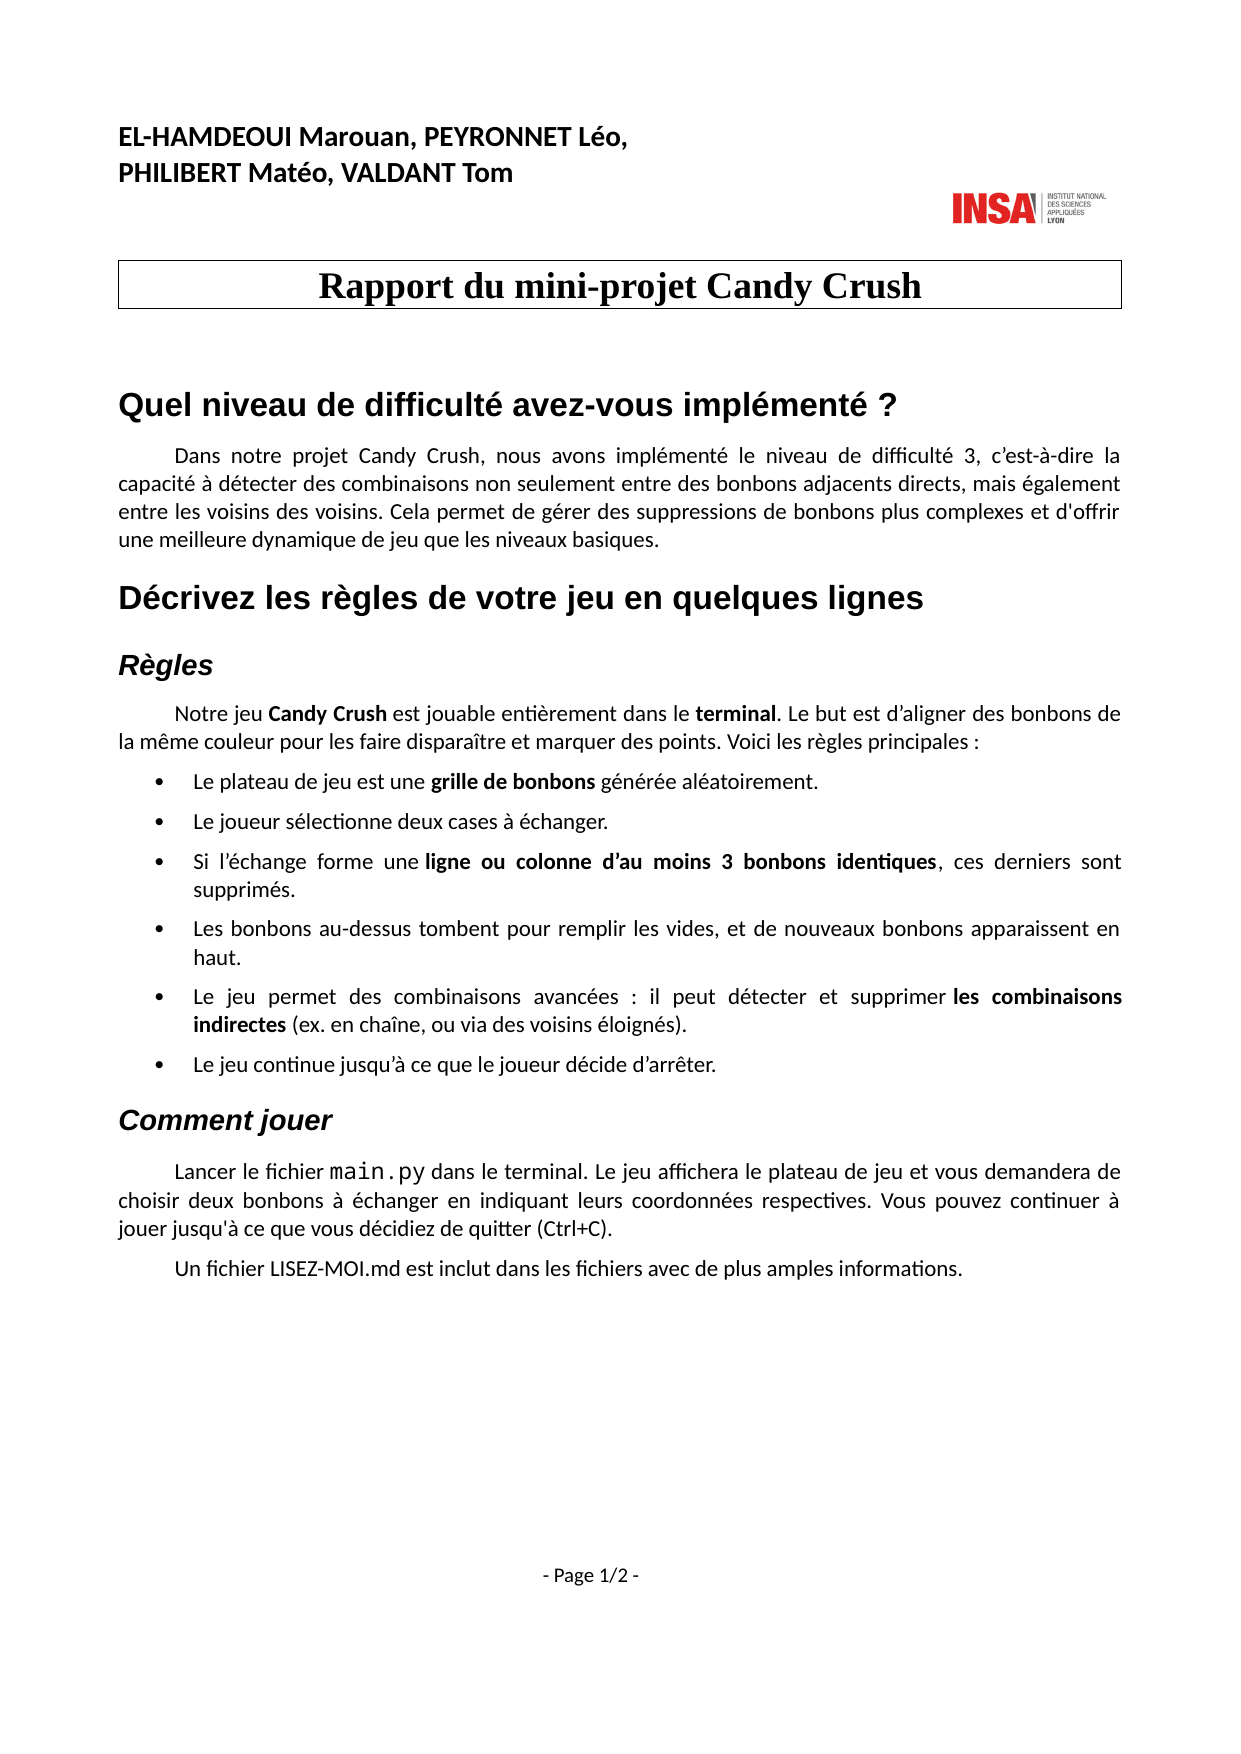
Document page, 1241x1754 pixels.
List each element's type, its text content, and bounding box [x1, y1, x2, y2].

list Si l’échange forme une ligne ou colonne d’au moins 3 bonbons identiques, ces derniers sont supprimés. [156, 847, 1122, 903]
list Le plateau de jeu est une grille de bonbons générée aléatoirement. [156, 767, 1122, 795]
text Un fichier LISEZ-MOI.md est inclut dans les fichiers avec de plus amples informations. [118, 1254, 1122, 1282]
list Quel niveau de difficulté avez-vous implémenté ? [118, 384, 1122, 423]
subtitle Comment jouer [118, 1103, 1122, 1137]
list Décrivez les règles de votre jeu en quelques lignes [118, 578, 1122, 617]
list Le joueur sélectionne deux cases à échanger. [156, 807, 1122, 835]
text Dans notre projet Candy Crush, nous avons implémenté le niveau de difficulté 3, c’est-à-dire la capacité à détecter des combinaisons non seulement entre des bonbons adjacents directs, mais également entre les voisins des voisins. Cela permet de gérer des suppressions de bonbons plus complexes et d'offrir une meilleure dynamique de jeu que les niveaux basiques. [118, 441, 1122, 553]
text Notre jeu Candy Crush est jouable entièrement dans le terminal. Le but est d’aligner des bonbons de la même couleur pour les faire disparaître et marquer des points. Voici les règles principales : [118, 699, 1122, 755]
list Les bonbons au-dessus tombent pour remplir les vides, et de nouveaux bonbons apparaissent en haut. [156, 914, 1122, 971]
text Lancer le fichier main.py dans le terminal. Le jeu affichera le plateau de jeu et vous demandera de choisir deux bonbons à échanger en indiquant leurs coordonnées respectives. Vous pouvez continuer à jouer jusqu'à ce que vous décidiez de quitter (Ctrl+C). [118, 1155, 1122, 1242]
list Le jeu permet des combinaisons avancées : il peut détecter et supprimer les combinaisons indirectes (ex. en chaîne, ou via des voisins éloignés). [156, 982, 1122, 1038]
text Rapport du mini-projet Candy Crush [119, 261, 1121, 308]
list Le jeu continue jusqu’à ce que le joueur décide d’arrêter. [156, 1050, 1122, 1078]
subtitle Règles [118, 648, 1122, 681]
